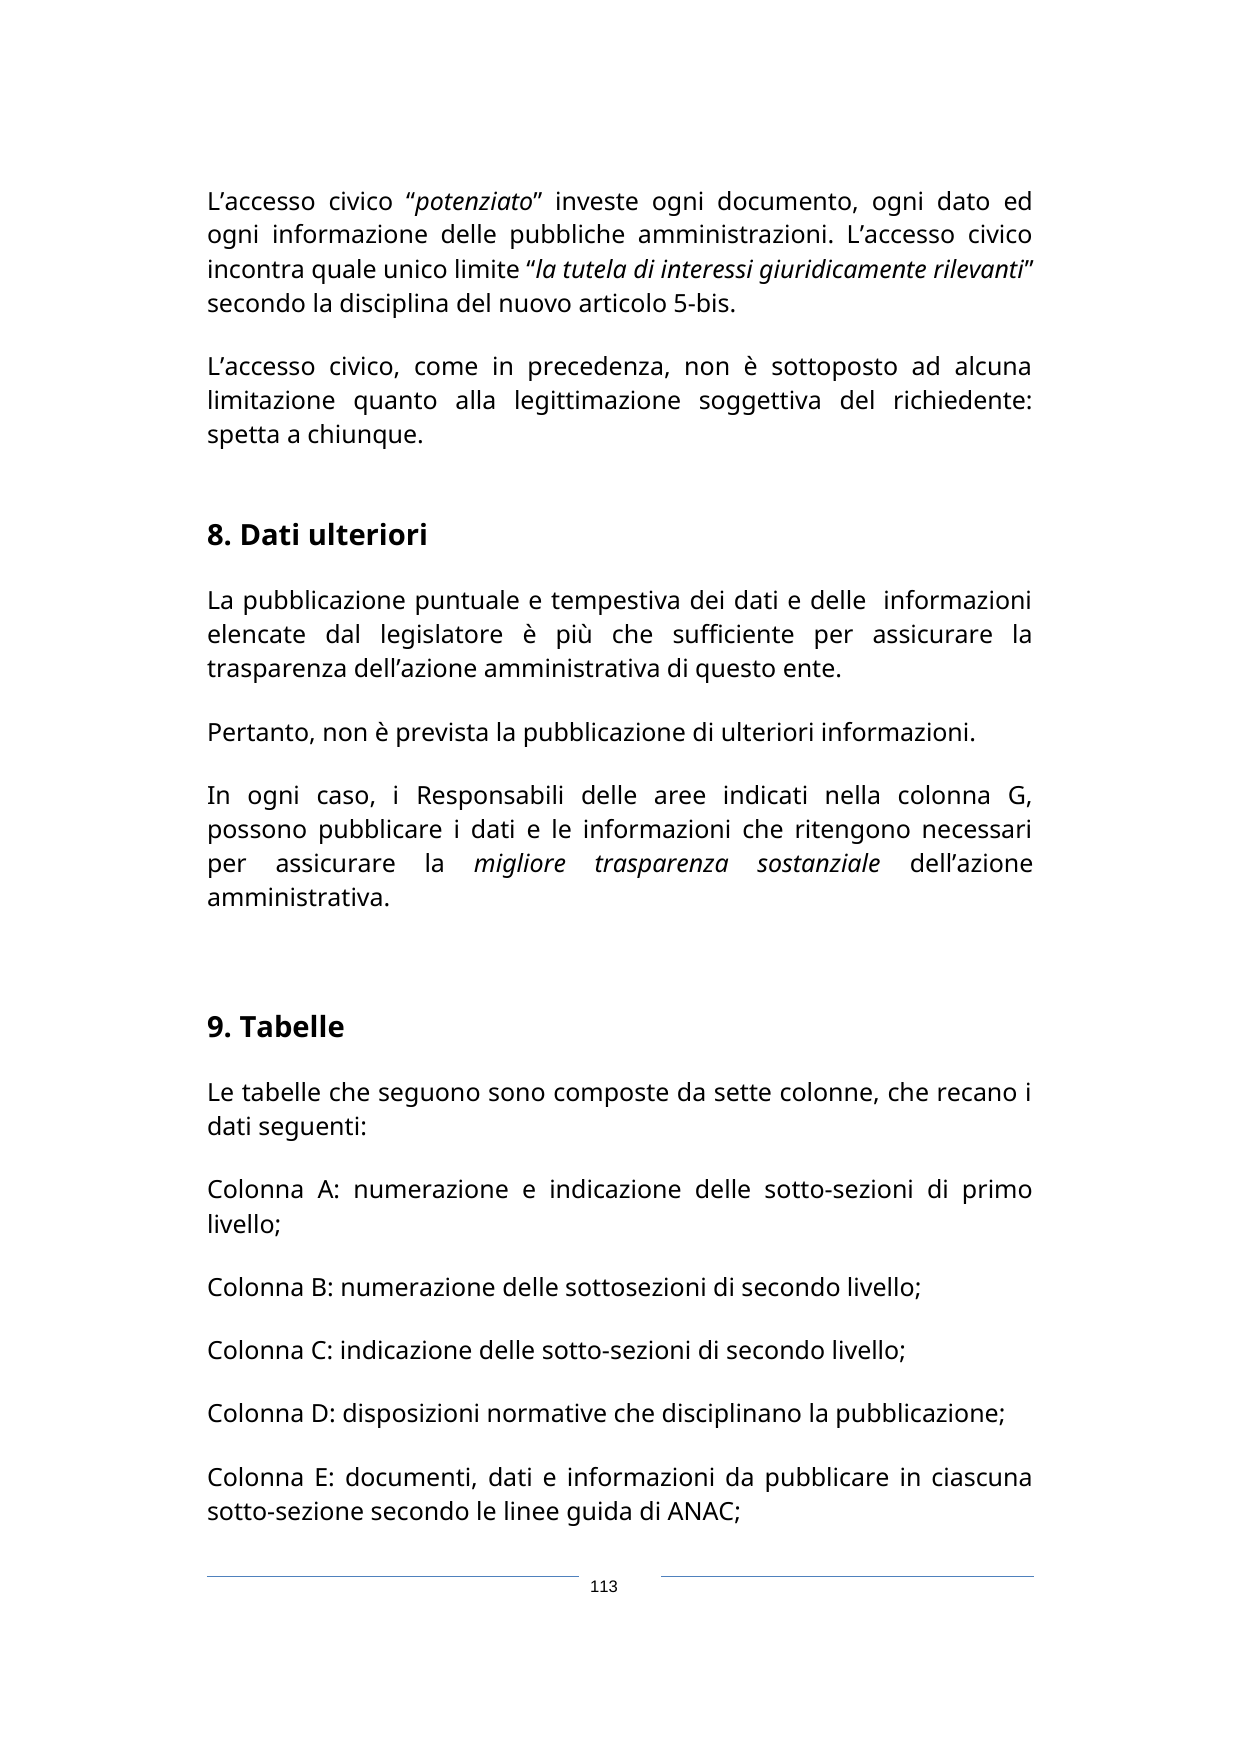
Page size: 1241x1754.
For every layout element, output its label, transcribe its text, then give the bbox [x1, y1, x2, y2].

text Colonna B: numerazione delle sottosezioni di secondo livello; [207, 1269, 1033, 1303]
text 8. Dati ulteriori [207, 514, 1033, 554]
text L’accesso civico, come in precedenza, non è sottoposto ad alcuna limitazione quanto alla legittimazione soggettiva del richiedente: spetta a chiunque. [207, 348, 1033, 451]
text Colonna A: numerazione e indicazione delle sotto-sezioni di primo livello; [207, 1172, 1033, 1240]
text Pertanto, non è prevista la pubblicazione di ulteriori informazioni. [207, 714, 1033, 748]
text La pubblicazione puntuale e tempestiva dei dati e delle informazioni elencate dal legislatore è più che sufficiente per assicurare la trasparenza dell’azione amministrativa di questo ente. [207, 583, 1033, 685]
text Le tabelle che seguono sono composte da sette colonne, che recano i dati seguenti: [207, 1075, 1033, 1143]
text Colonna E: documenti, dati e informazioni da pubblicare in ciascuna sotto-sezione secondo le linee guida di ANAC; [207, 1459, 1033, 1527]
text In ogni caso, i Responsabili delle aree indicati nella colonna G, possono pubblicare i dati e le informazioni che ritengono necessari per assicurare la migliore trasparenza sostanziale dell’azione amministrativa. [207, 777, 1033, 914]
text Colonna C: indicazione delle sotto-sezioni di secondo livello; [207, 1333, 1033, 1367]
text Colonna D: disposizioni normative che disciplinano la pubblicazione; [207, 1396, 1033, 1430]
text 9. Tabelle [207, 1006, 1033, 1046]
text L’accesso civico “potenziato” investe ogni documento, ogni dato ed ogni informazione delle pubbliche amministrazioni. L’accesso civico incontra quale unico limite “la tutela di interessi giuridicamente rilevanti” secondo la disciplina del nuovo articolo 5-bis. [207, 183, 1033, 319]
